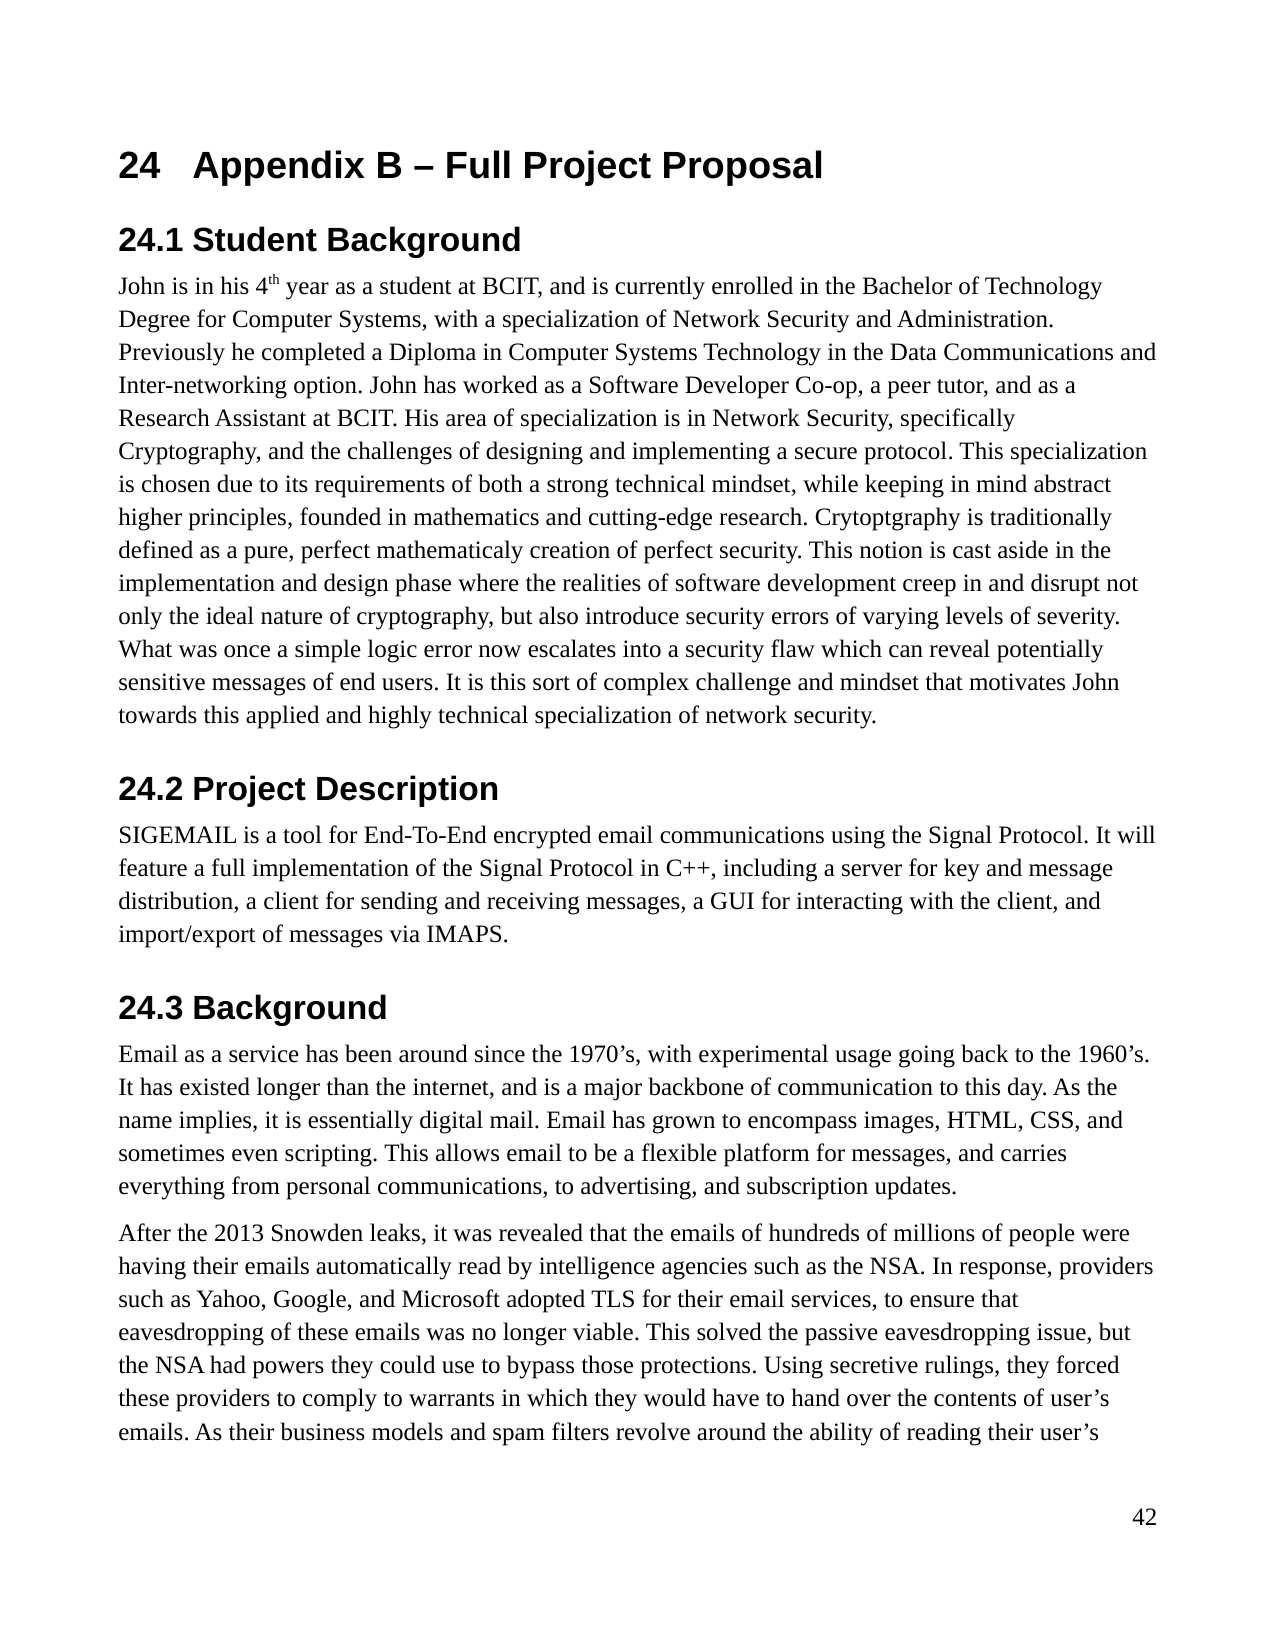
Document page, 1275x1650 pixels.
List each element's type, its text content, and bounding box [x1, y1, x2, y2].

text SIGEMAIL is a tool for End-To-End encrypted email communications using the Signal Protocol. It will feature a full implementation of the Signal Protocol in C++, including a server for key and message distribution, a client for sending and receiving messages, a GUI for interacting with the client, and import/export of messages via IMAPS. [118, 820, 1157, 948]
subtitle Project Description [118, 769, 1157, 808]
subtitle Background [118, 988, 1157, 1026]
text After the 2013 Snowden leaks, it was revealed that the emails of hundreds of millions of people were having their emails automatically read by intelligence agencies such as the NSA. In response, providers such as Yahoo, Google, and Microsoft adopted TLS for their email services, to ensure that eavesdropping of these emails was no longer viable. This solved the passive eavesdropping issue, but the NSA had powers they could use to bypass those protections. Using secretive rulings, they forced these providers to comply to warrants in which they would have to hand over the contents of user’s emails. As their business models and spam filters revolve around the ability of reading their user’s [118, 1218, 1157, 1445]
subtitle Student Background [118, 220, 1157, 259]
subtitle Appendix B – Full Project Proposal [118, 143, 1157, 187]
text Email as a service has been around since the 1970’s, with experimental usage going back to the 1960’s. It has existed longer than the internet, and is a major backbone of communication to this day. As the name implies, it is essentially digital mail. Email has grown to encompass images, HTML, CSS, and sometimes even scripting. This allows email to be a flexible platform for messages, and carries everything from personal communications, to advertising, and subscription updates. [118, 1039, 1157, 1199]
text John is in his 4th year as a student at BCIT, and is currently enrolled in the Bachelor of Technology Degree for Computer Systems, with a specialization of Network Security and Administration. Previously he completed a Diploma in Computer Systems Technology in the Data Communications and Inter-networking option. John has worked as a Software Developer Co-op, a peer tutor, and as a Research Assistant at BCIT. His area of specialization is in Network Security, specifically Cryptography, and the challenges of designing and implementing a secure protocol. This specialization is chosen due to its requirements of both a strong technical mindset, while keeping in mind abstract higher principles, founded in mathematics and cutting-edge research. Crytoptgraphy is traditionally defined as a pure, perfect mathematicaly creation of perfect security. This notion is cast aside in the implementation and design phase where the realities of software development creep in and disrupt not only the ideal nature of cryptography, but also introduce security errors of varying levels of severity. What was once a simple logic error now escalates into a security flaw which can reveal potentially sensitive messages of end users. It is this sort of complex challenge and mindset that motivates John towards this applied and highly technical specialization of network security. [118, 271, 1157, 729]
